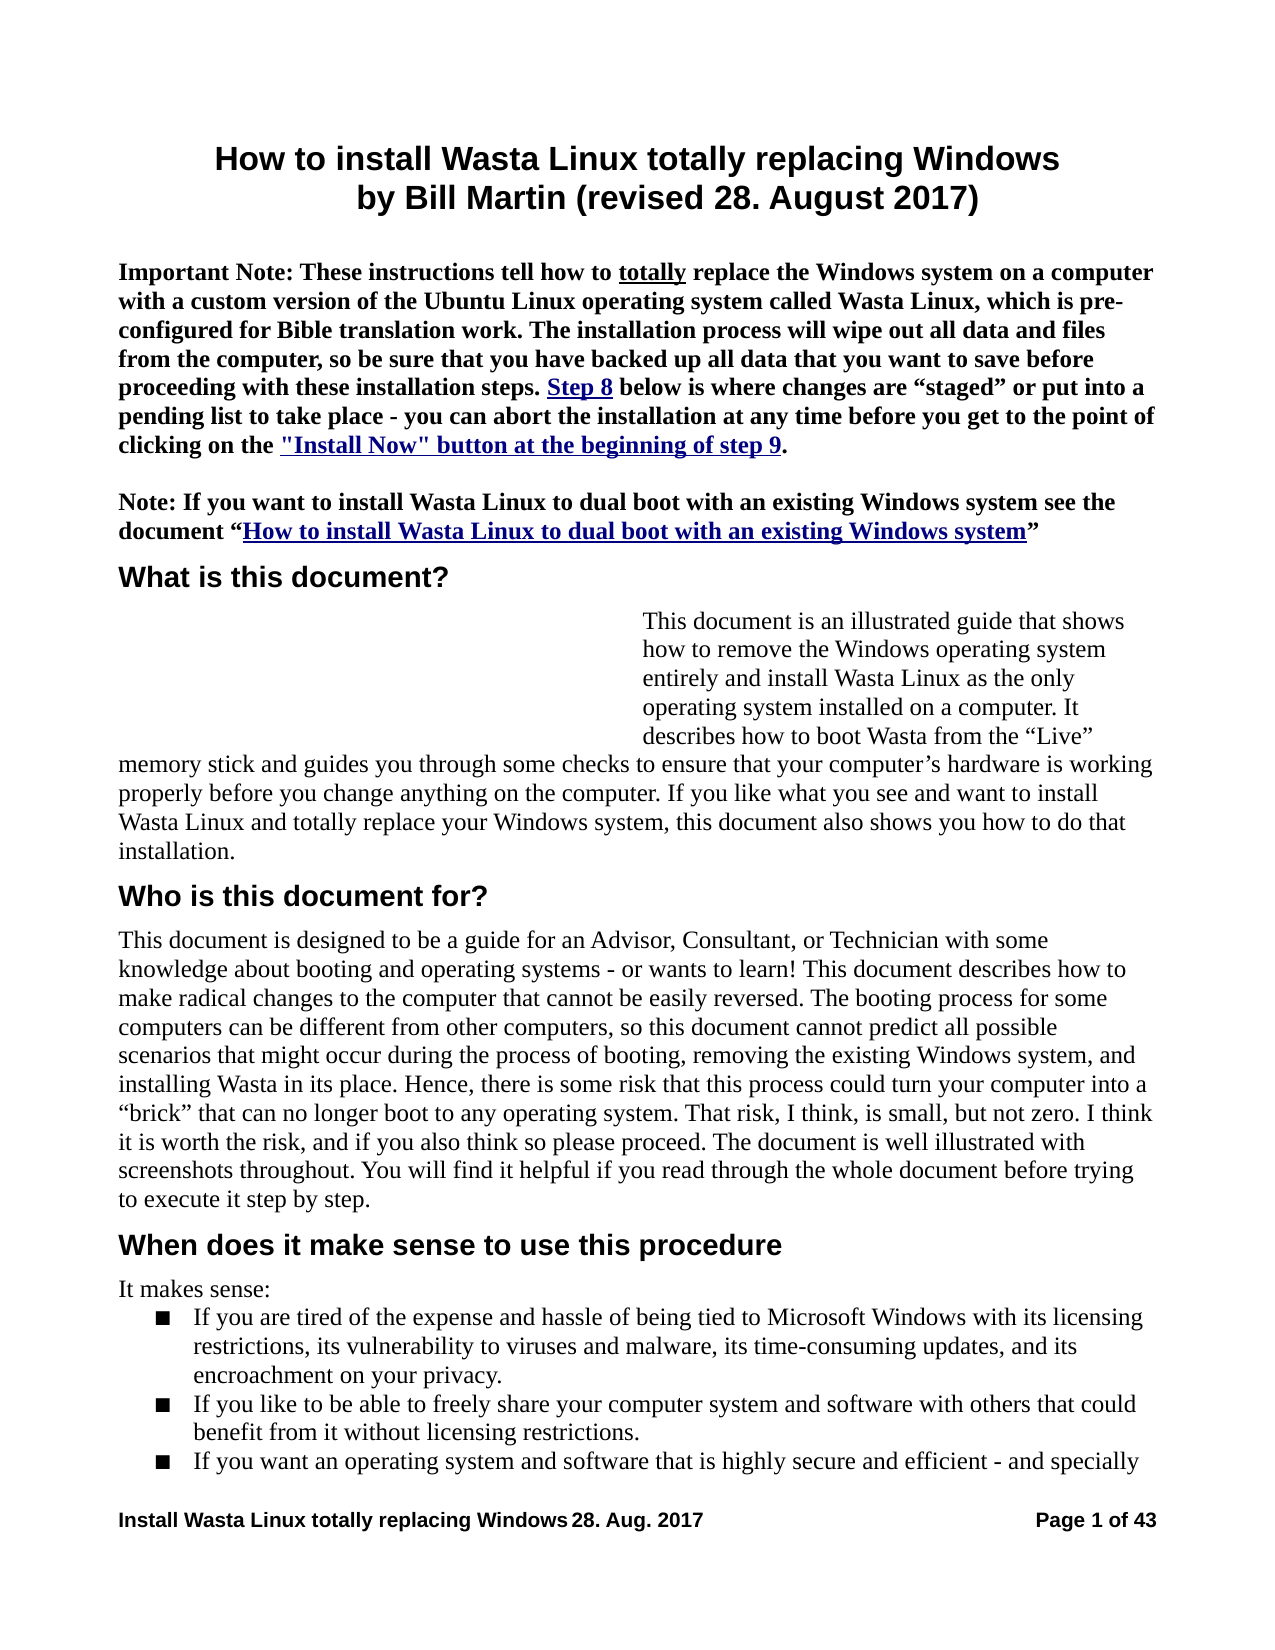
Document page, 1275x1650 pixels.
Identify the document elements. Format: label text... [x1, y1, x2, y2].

text Note: If you want to install Wasta Linux to dual boot with an existing Windows system see the document “How to install Wasta Linux to dual boot with an existing Windows system” [118, 487, 1157, 545]
subtitle What is this document? [118, 559, 1157, 593]
text It makes sense: [118, 1274, 1157, 1302]
list If you are tired of the expense and hassle of being tied to Microsoft Windows with its licensing restrictions, its vulnerability to viruses and malware, its time-consuming updates, and its encroachment on your privacy. [156, 1302, 1157, 1389]
text This document is an illustrated guide that shows how to remove the Windows operating system entirely and install Wasta Linux as the only operating system installed on a computer. It describes how to boot Wasta from the “Live” memory stick and guides you through some checks to ensure that your computer’s hardware is working properly before you change anything on the computer. If you like what you see and want to install Wasta Linux and totally replace your Windows system, this document also shows you how to do that installation. [118, 606, 1157, 864]
text Important Note: These instructions tell how to totally replace the Windows system on a computer with a custom version of the Ubuntu Linux operating system called Wasta Linux, which is pre-configured for Bible translation work. The installation process will wipe out all data and files from the computer, so be sure that you have backed up all data that you want to save before proceeding with these installation steps. Step 8 below is where changes are “staged” or put into a pending list to take place - you can abort the installation at any time before you get to the point of clicking on the "Install Now" button at the beginning of step 9. [118, 257, 1157, 459]
list If you want an operating system and software that is highly secure and efficient - and specially [156, 1446, 1157, 1475]
subtitle How to install Wasta Linux totally replacing Windows by Bill Martin (revised 28. August 2017) [118, 139, 1157, 216]
subtitle When does it make sense to use this procedure [118, 1227, 1157, 1261]
list If you like to be able to freely share your computer system and software with others that could benefit from it without licensing restrictions. [156, 1389, 1157, 1446]
subtitle Who is this document for? [118, 879, 1157, 913]
text This document is designed to be a guide for an Advisor, Consultant, or Technician with some knowledge about booting and operating systems - or wants to learn! This document describes how to make radical changes to the computer that cannot be easily reversed. The booting process for some computers can be different from other computers, so this document cannot predict all possible scenarios that might occur during the process of booting, removing the existing Windows system, and installing Wasta in its place. Hence, there is some risk that this process could turn your computer into a “brick” that can no longer boot to any operating system. That risk, I think, is small, but not zero. I think it is worth the risk, and if you also think so please proceed. The document is well illustrated with screenshots throughout. You will find it helpful if you read through the whole document before trying to execute it step by step. [118, 925, 1157, 1213]
